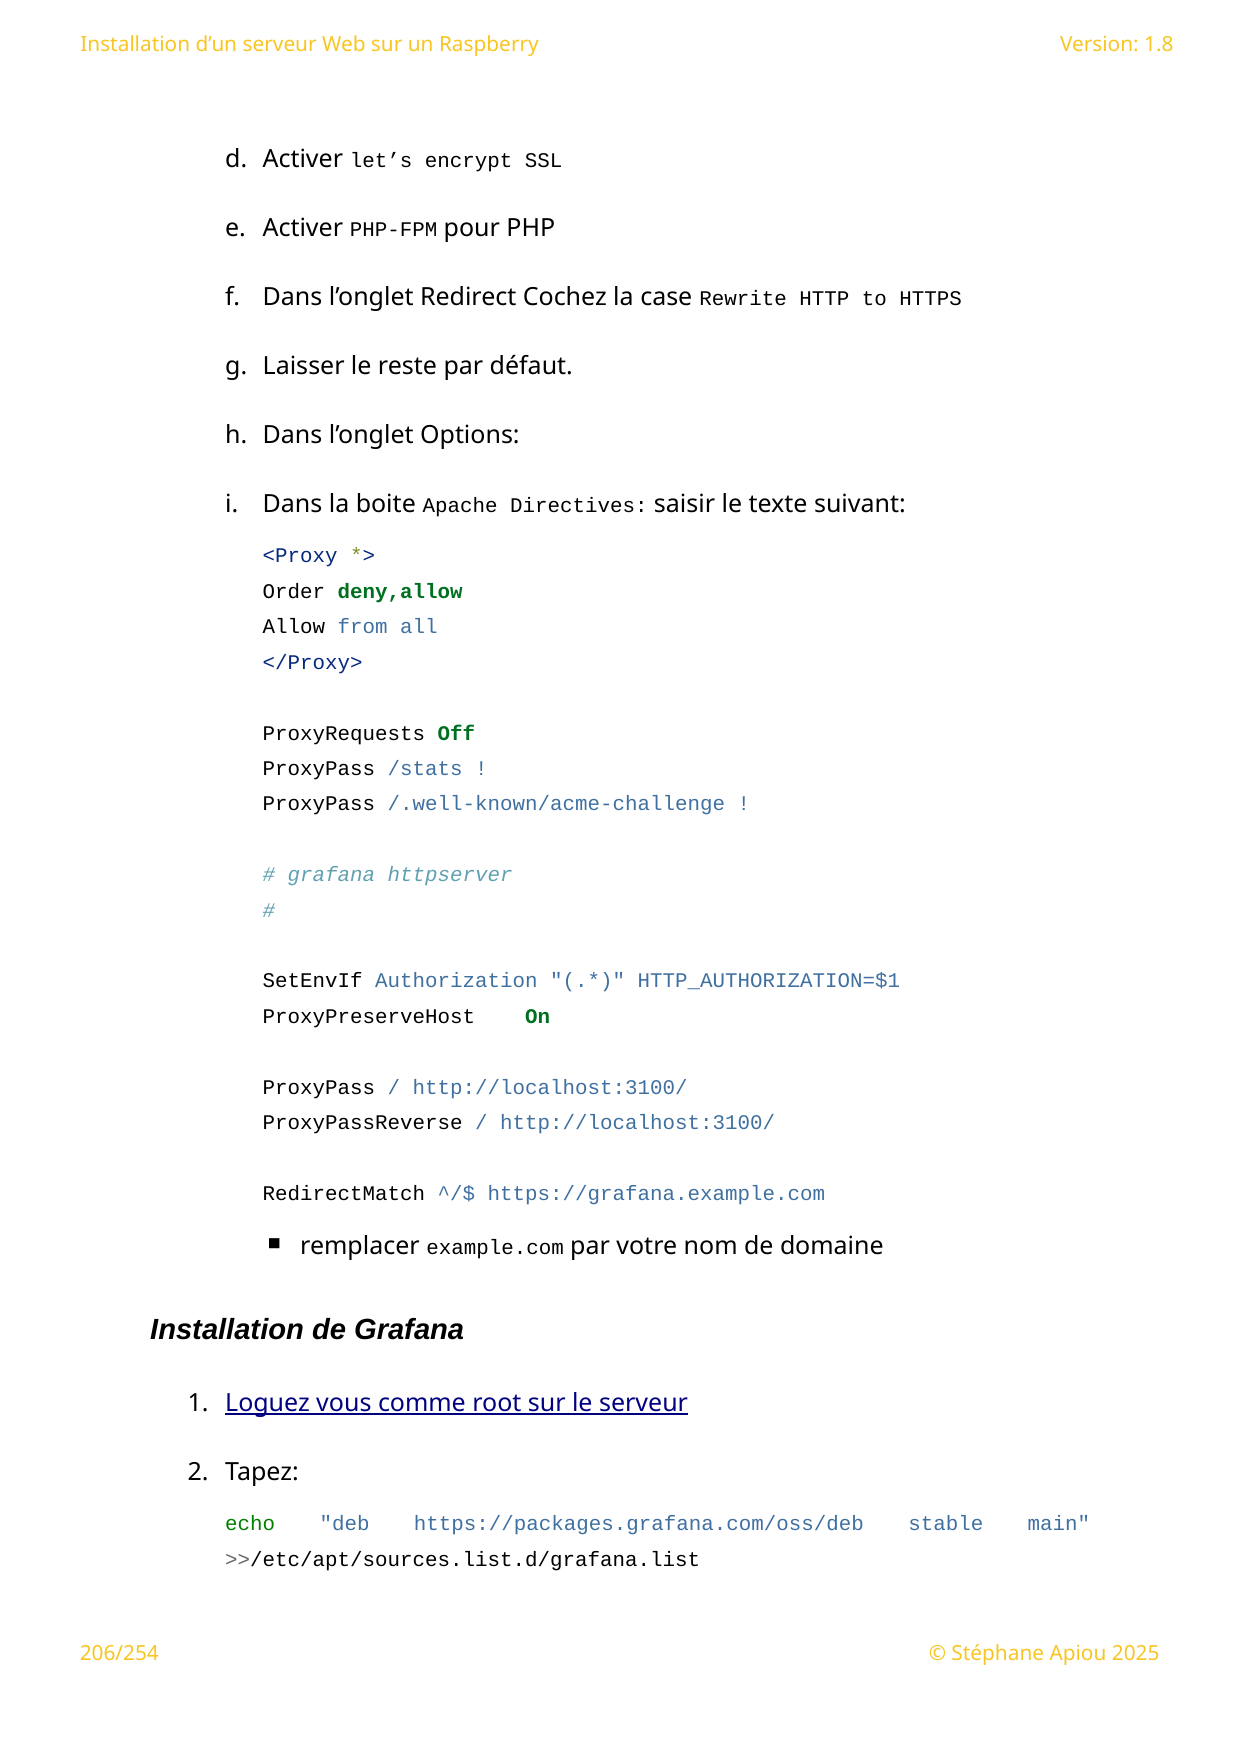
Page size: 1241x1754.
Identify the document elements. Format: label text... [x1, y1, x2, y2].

list ProxyPass /stats ! [225, 758, 1090, 782]
list echo "deb https://packages.grafana.com/oss/deb stable main" >>/etc/apt/sources.list.d/grafana.list [187, 1513, 1090, 1572]
list Order deny,allow [225, 581, 1090, 604]
list Activer let’s encrypt SSL [225, 141, 1090, 175]
list # [225, 900, 1090, 923]
list ProxyPassReverse / http://localhost:3100/ [225, 1112, 1090, 1136]
list Loguez vous comme root sur le serveur [187, 1384, 1090, 1418]
list </Proxy> [225, 652, 1090, 675]
list # grafana httpserver [225, 864, 1090, 888]
list Allow from all [225, 616, 1090, 640]
list Dans la boite Apache Directives: saisir le texte suivant: [225, 486, 1090, 519]
list Dans l’onglet Options: [225, 417, 1090, 451]
list Activer PHP-FPM pour PHP [225, 210, 1090, 244]
list ProxyPass / http://localhost:3100/ [225, 1077, 1090, 1100]
list Dans l’onglet Redirect Cochez la case Rewrite HTTP to HTTPS [225, 279, 1090, 313]
list Tapez: [187, 1453, 1090, 1487]
subtitle Installation de Grafana [150, 1312, 1090, 1346]
list Laisser le reste par défaut. [225, 348, 1090, 382]
list RedirectMatch ^/$ https://grafana.example.com [225, 1183, 1090, 1207]
list ProxyPreserveHost On [225, 1006, 1090, 1029]
list SetEnvIf Authorization "(.*)" HTTP_AUTHORIZATION=$1 [225, 971, 1090, 994]
list remplacer example.com par votre nom de domaine [262, 1227, 1090, 1261]
list ProxyPass /.well-known/acme-challenge ! [225, 793, 1090, 817]
list <Proxy *> [225, 546, 1090, 569]
list ProxyRequests Off [225, 723, 1090, 746]
